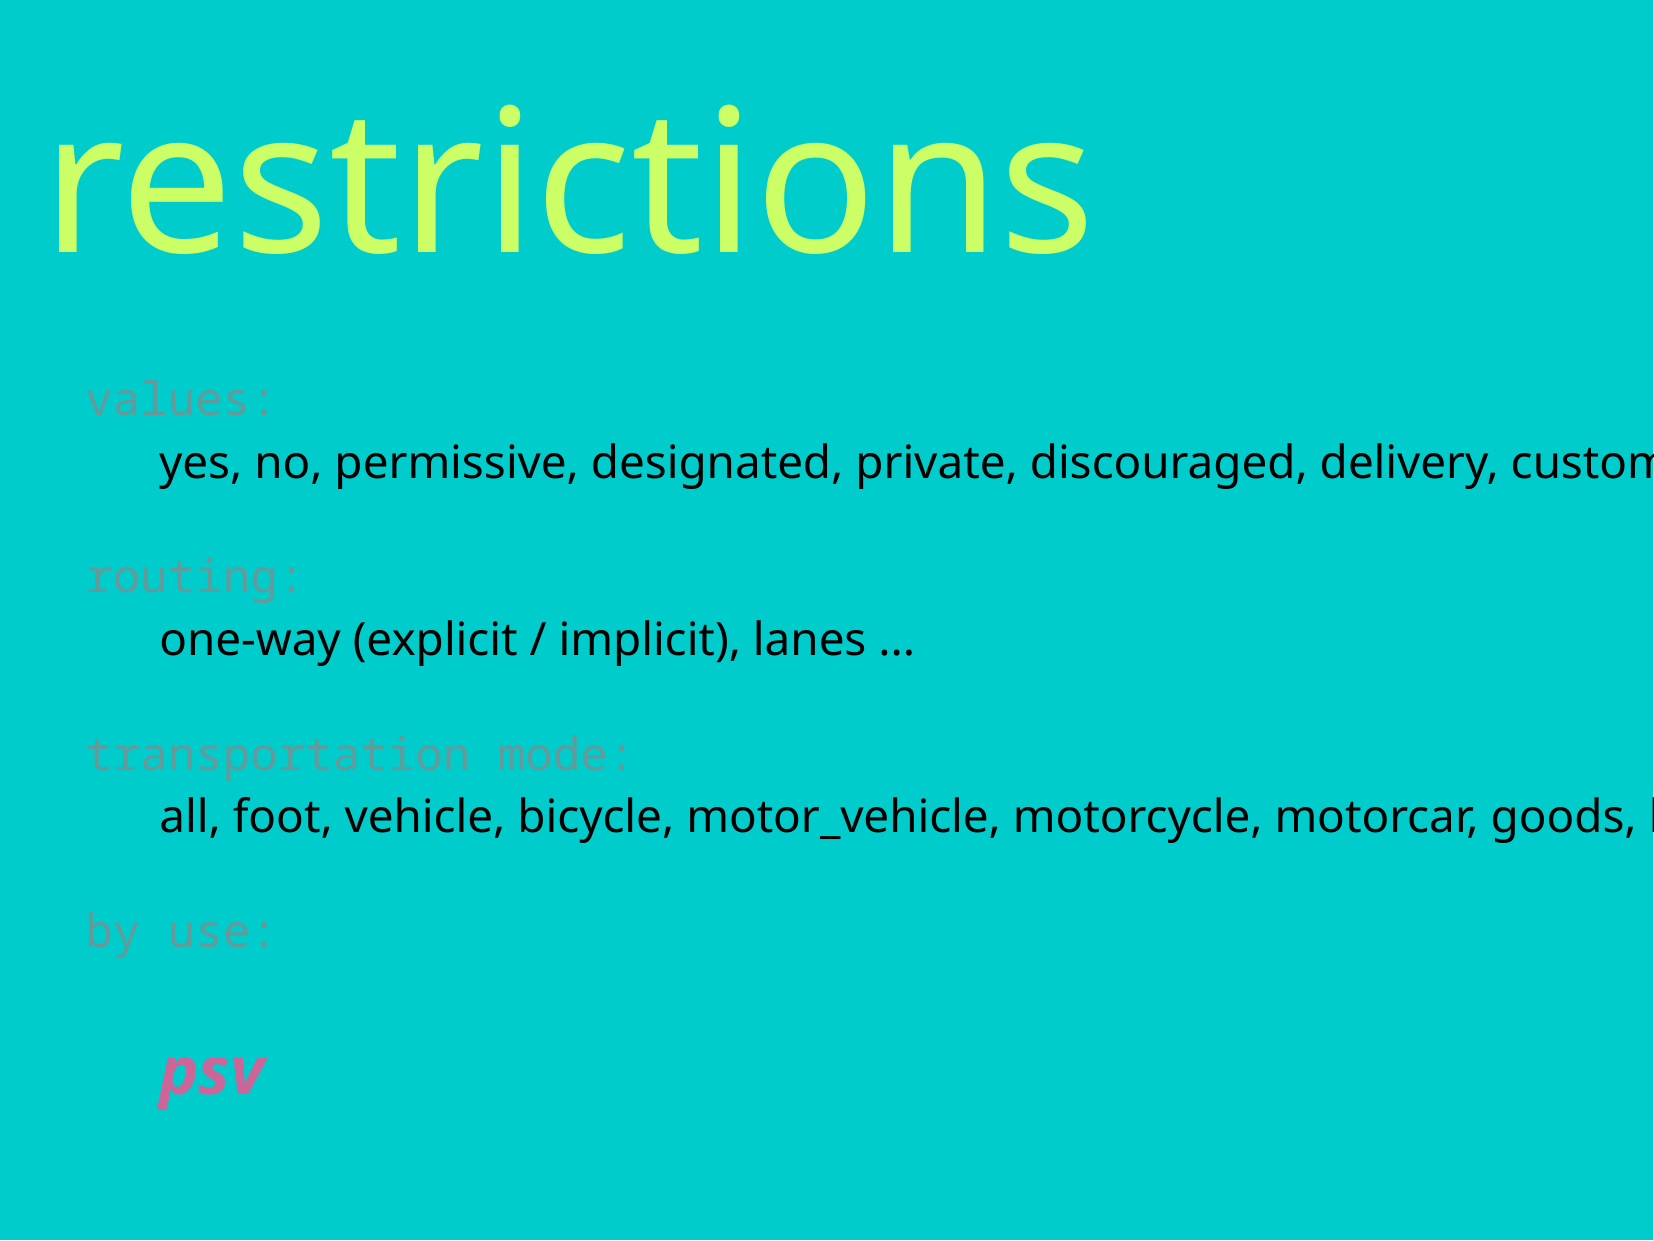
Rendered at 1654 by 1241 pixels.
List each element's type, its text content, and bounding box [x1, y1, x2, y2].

text_box routing: one-way (explicit / implicit), lanes ... [70, 536, 852, 677]
text_box transportation mode: all, foot, vehicle, bicycle, motor_vehicle, motorcycle, motorcar, goods, hgv ... [70, 713, 1635, 854]
text_box restrictions [27, 31, 1009, 351]
text_box by use: psv [70, 891, 321, 1133]
text_box values: yes, no, permissive, designated, private, discouraged, delivery, customers ... [70, 359, 1620, 500]
